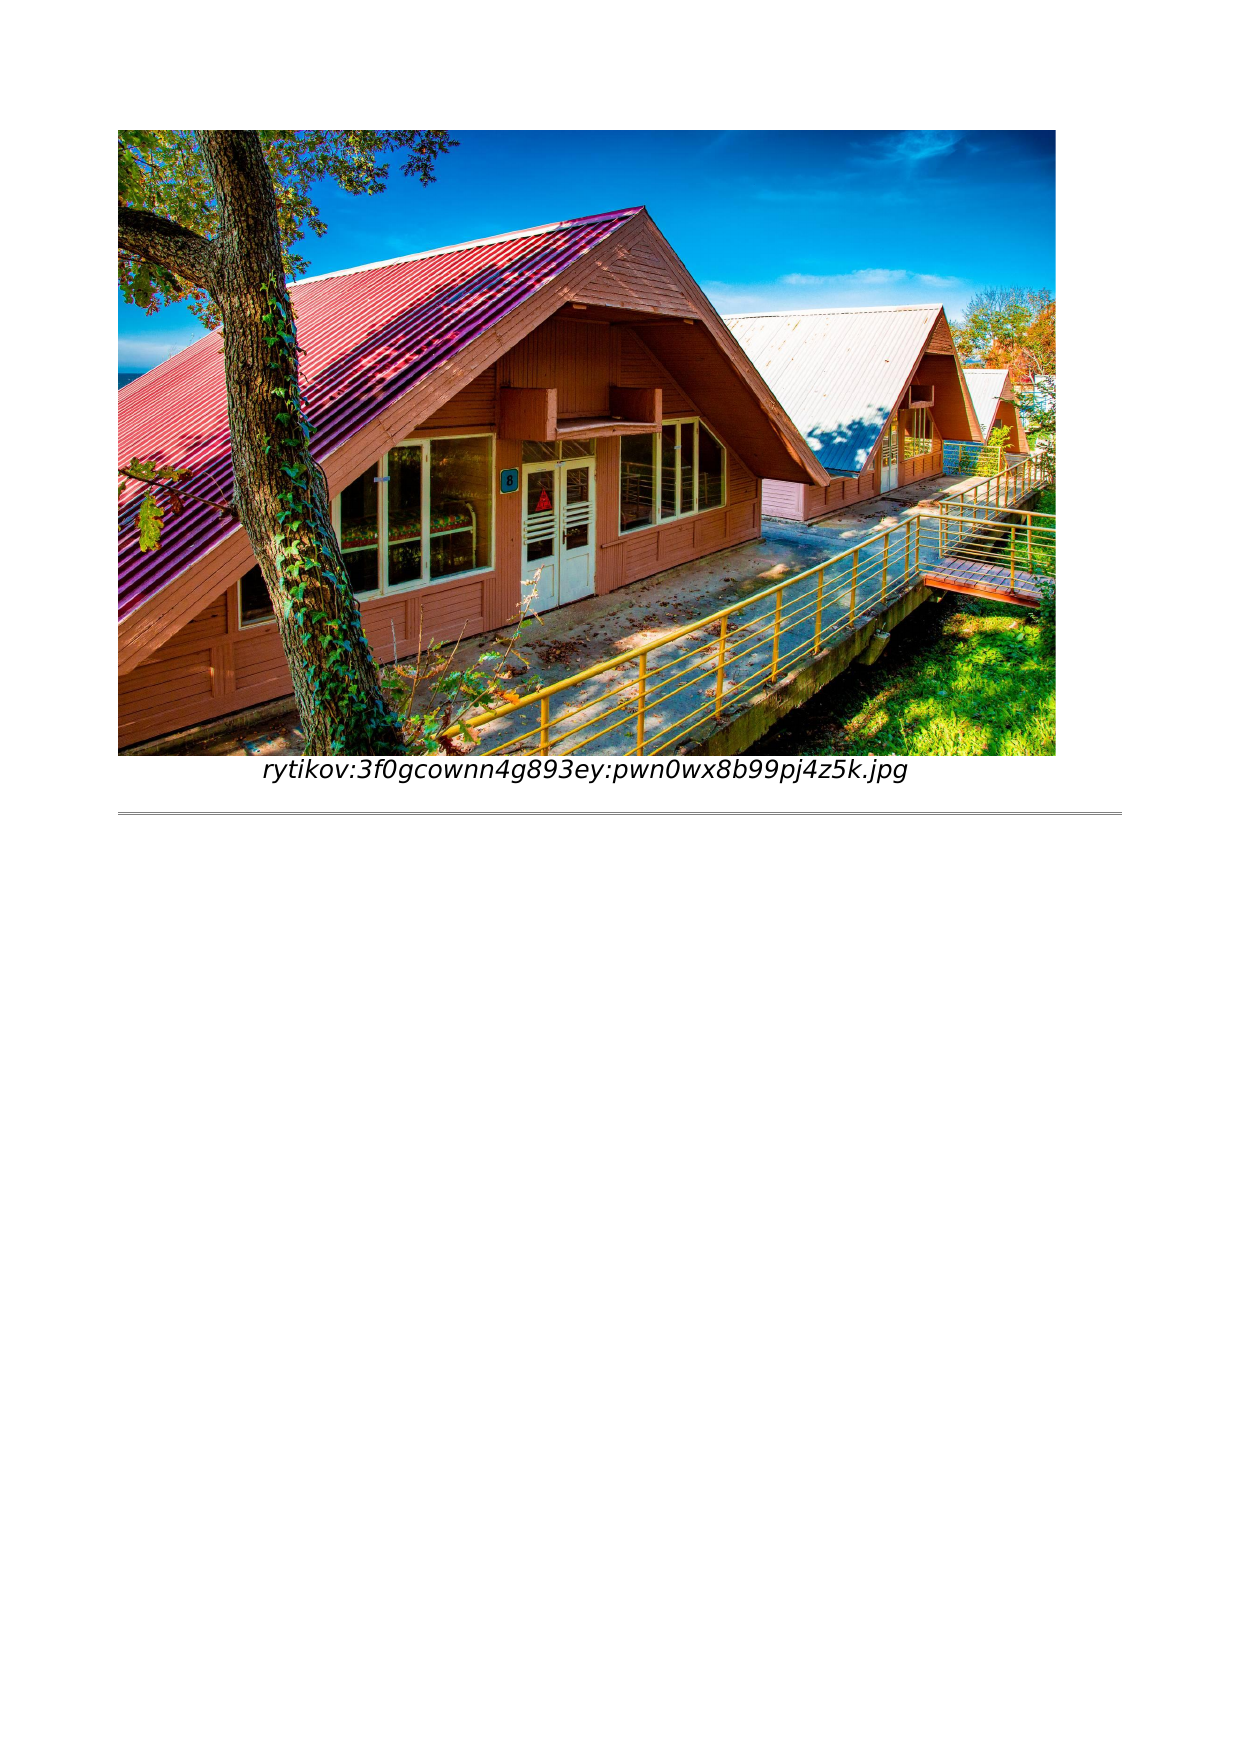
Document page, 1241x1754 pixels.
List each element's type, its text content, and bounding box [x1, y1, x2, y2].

text rytikov:3f0gcownn4g893ey:pwn0wx8b99pj4z5k.jpg [118, 756, 1056, 785]
picture [118, 374, 131, 383]
picture [118, 130, 1056, 756]
